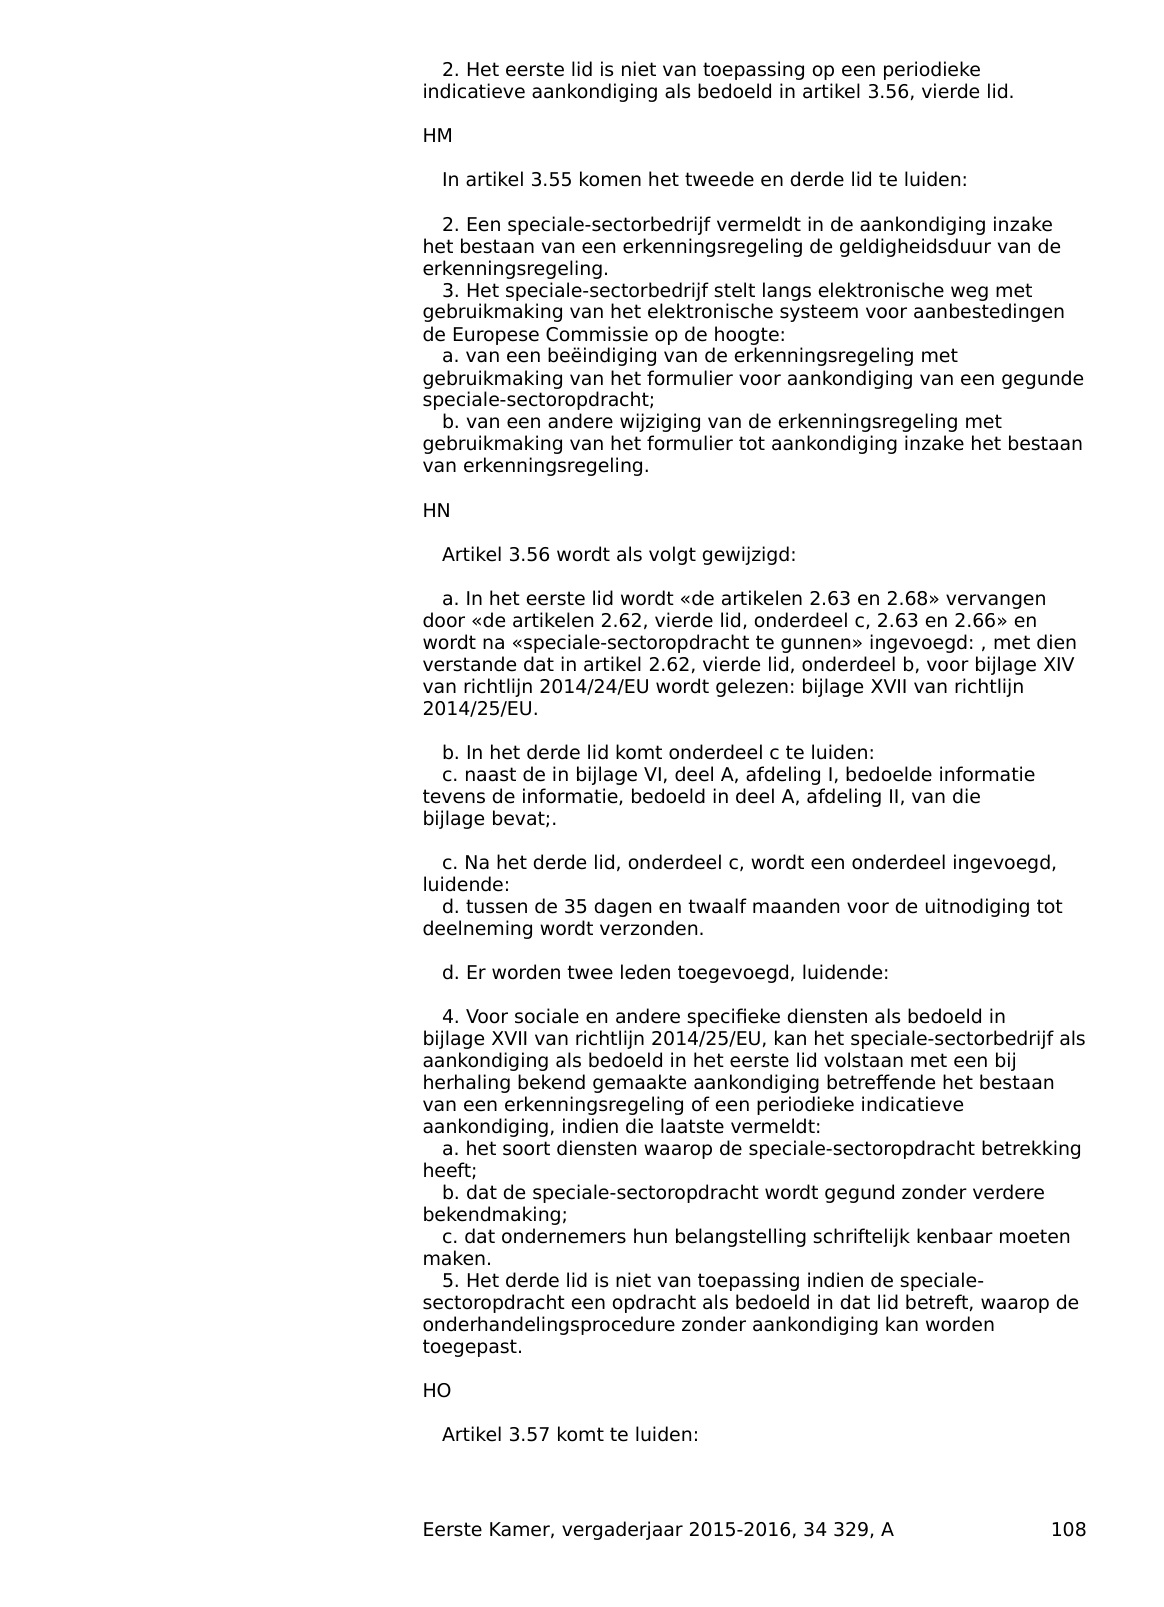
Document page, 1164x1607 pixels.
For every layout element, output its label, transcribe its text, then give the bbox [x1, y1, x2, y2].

text a. In het eerste lid wordt «de artikelen 2.63 en 2.68» vervangen door «de artikelen 2.62, vierde lid, onderdeel c, 2.63 en 2.66» en wordt na «speciale-sectoropdracht te gunnen» ingevoegd: , met dien verstande dat in artikel 2.62, vierde lid, onderdeel b, voor bijlage XIV van richtlijn 2014/24/EU wordt gelezen: bijlage XVII van richtlijn 2014/25/EU. [422, 588, 1087, 720]
text Artikel 3.57 komt te luiden: [422, 1424, 1087, 1446]
text Artikel 3.56 wordt als volgt gewijzigd: [422, 544, 1087, 566]
text a. van een beëindiging van de erkenningsregeling met gebruikmaking van het formulier voor aankondiging van een gegunde speciale-sectoropdracht; [422, 345, 1087, 411]
text 4. Voor sociale en andere specifieke diensten als bedoeld in bijlage XVII van richtlijn 2014/25/EU, kan het speciale-sectorbedrijf als aankondiging als bedoeld in het eerste lid volstaan met een bij herhaling bekend gemaakte aankondiging betreffende het bestaan van een erkenningsregeling of een periodieke indicatieve aankondiging, indien die laatste vermeldt: [422, 1006, 1087, 1138]
text HO [422, 1380, 1087, 1402]
text a. het soort diensten waarop de speciale-sectoropdracht betrekking heeft; [422, 1138, 1087, 1182]
text c. naast de in bijlage VI, deel A, afdeling I, bedoelde informatie tevens de informatie, bedoeld in deel A, afdeling II, van die bijlage bevat;. [422, 764, 1087, 830]
text 2. Het eerste lid is niet van toepassing op een periodieke indicatieve aankondiging als bedoeld in artikel 3.56, vierde lid. [422, 59, 1087, 103]
text b. van een andere wijziging van de erkenningsregeling met gebruikmaking van het formulier tot aankondiging inzake het bestaan van erkenningsregeling. [422, 411, 1087, 477]
text HM [422, 125, 1087, 147]
text 2. Een speciale-sectorbedrijf vermeldt in de aankondiging inzake het bestaan van een erkenningsregeling de geldigheidsduur van de erkenningsregeling. [422, 213, 1087, 279]
text d. tussen de 35 dagen en twaalf maanden voor de uitnodiging tot deelneming wordt verzonden. [422, 896, 1087, 940]
text In artikel 3.55 komen het tweede en derde lid te luiden: [422, 169, 1087, 191]
text c. Na het derde lid, onderdeel c, wordt een onderdeel ingevoegd, luidende: [422, 852, 1087, 896]
text HN [422, 499, 1087, 521]
text 3. Het speciale-sectorbedrijf stelt langs elektronische weg met gebruikmaking van het elektronische systeem voor aanbestedingen de Europese Commissie op de hoogte: [422, 279, 1087, 345]
text d. Er worden twee leden toegevoegd, luidende: [422, 962, 1087, 984]
text b. In het derde lid komt onderdeel c te luiden: [422, 742, 1087, 764]
text c. dat ondernemers hun belangstelling schriftelijk kenbaar moeten maken. [422, 1226, 1087, 1270]
text 5. Het derde lid is niet van toepassing indien de speciale-sectoropdracht een opdracht als bedoeld in dat lid betreft, waarop de onderhandelingsprocedure zonder aankondiging kan worden toegepast. [422, 1270, 1087, 1358]
text b. dat de speciale-sectoropdracht wordt gegund zonder verdere bekendmaking; [422, 1182, 1087, 1226]
